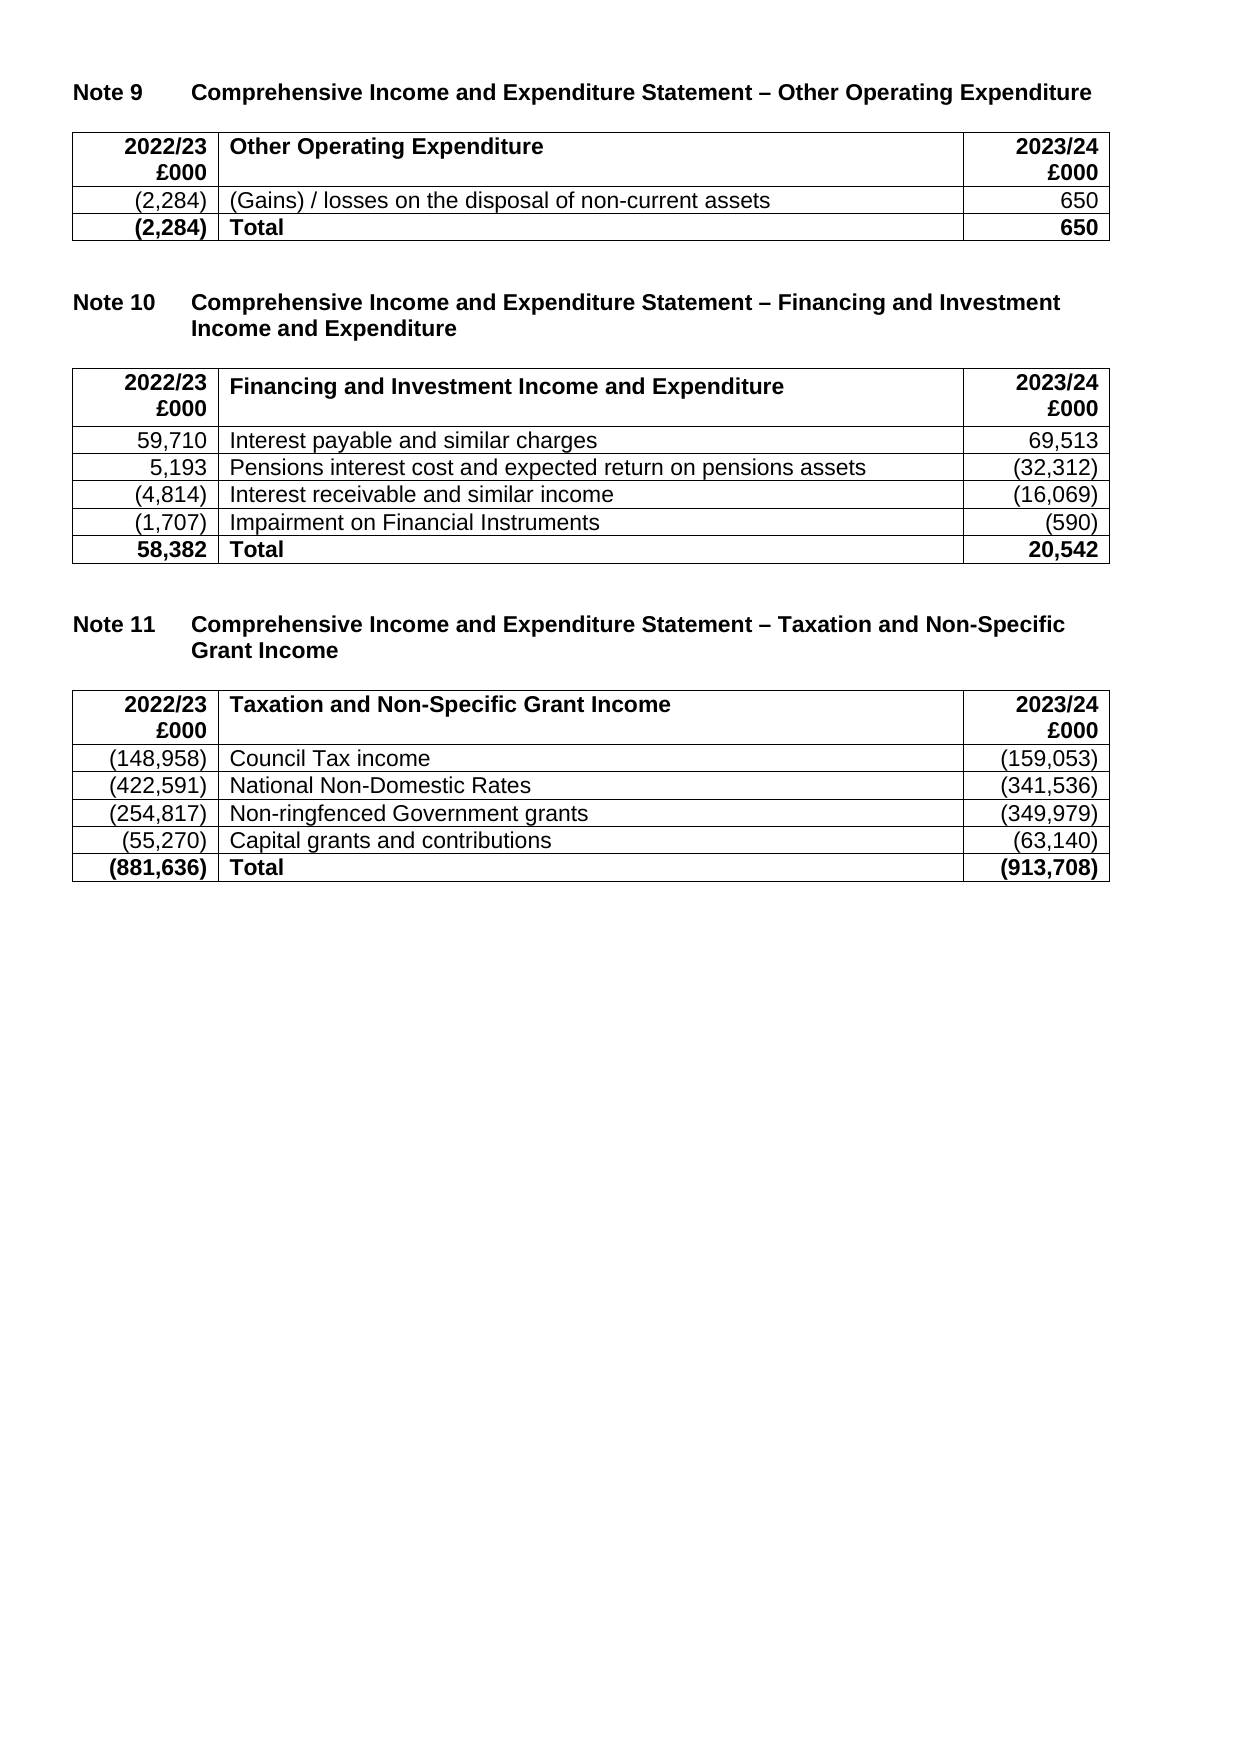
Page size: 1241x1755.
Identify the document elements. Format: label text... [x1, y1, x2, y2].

table_header Financing and Investment Income and Expenditure [219, 369, 963, 426]
table_cell (590) [964, 509, 1109, 535]
table_cell National Non-Domestic Rates [219, 772, 963, 798]
table_header Other Operating Expenditure [219, 133, 963, 186]
table_cell Total [219, 536, 963, 563]
table_cell (2,284) [73, 187, 218, 213]
subtitle Note 10 Comprehensive Income and Expenditure Statement – Financing and Investment Income and Expenditure [73, 289, 1109, 341]
table_cell Interest receivable and similar income [219, 481, 963, 508]
table_header Taxation and Non-Specific Grant Income [219, 691, 963, 744]
table_cell (881,636) [73, 854, 218, 881]
table_cell (1,707) [73, 509, 218, 535]
table_cell Total [219, 214, 963, 240]
table_cell (Gains) / losses on the disposal of non-current assets [219, 187, 963, 213]
table_header 2023/24 £000 [964, 691, 1109, 744]
table_cell (32,312) [964, 454, 1109, 480]
table_cell (16,069) [964, 481, 1109, 508]
table_header 2023/24 £000 [964, 133, 1109, 186]
table_cell 650 [964, 187, 1109, 213]
table_cell Total [219, 854, 963, 881]
table_cell 69,513 [964, 427, 1109, 453]
table_cell 20,542 [964, 536, 1109, 563]
subtitle Note 9 Comprehensive Income and Expenditure Statement – Other Operating Expenditure [73, 79, 1109, 106]
table_cell Non-ringfenced Government grants [219, 800, 963, 826]
subtitle Note 11 Comprehensive Income and Expenditure Statement – Taxation and Non-Specific Grant Income [73, 611, 1109, 663]
table_cell (63,140) [964, 827, 1109, 853]
table_cell Interest payable and similar charges [219, 427, 963, 453]
table_header 2022/23 £000 [73, 133, 218, 186]
table_header 2022/23 £000 [73, 691, 218, 744]
table_cell (159,053) [964, 745, 1109, 771]
table_cell Pensions interest cost and expected return on pensions assets [219, 454, 963, 480]
table_cell (254,817) [73, 800, 218, 826]
table_cell 650 [964, 214, 1109, 240]
table_cell (4,814) [73, 481, 218, 508]
table_cell 59,710 [73, 427, 218, 453]
table_cell (913,708) [964, 854, 1109, 881]
table_cell (349,979) [964, 800, 1109, 826]
table_header 2022/23 £000 [73, 369, 218, 426]
table_header 2023/24 £000 [964, 369, 1109, 426]
table_cell 58,382 [73, 536, 218, 563]
table_cell (55,270) [73, 827, 218, 853]
table_cell (2,284) [73, 214, 218, 240]
table_cell 5,193 [73, 454, 218, 480]
table_cell Impairment on Financial Instruments [219, 509, 963, 535]
table_cell (148,958) [73, 745, 218, 771]
table_cell Council Tax income [219, 745, 963, 771]
table_cell (341,536) [964, 772, 1109, 798]
table_cell Capital grants and contributions [219, 827, 963, 853]
table_cell (422,591) [73, 772, 218, 798]
